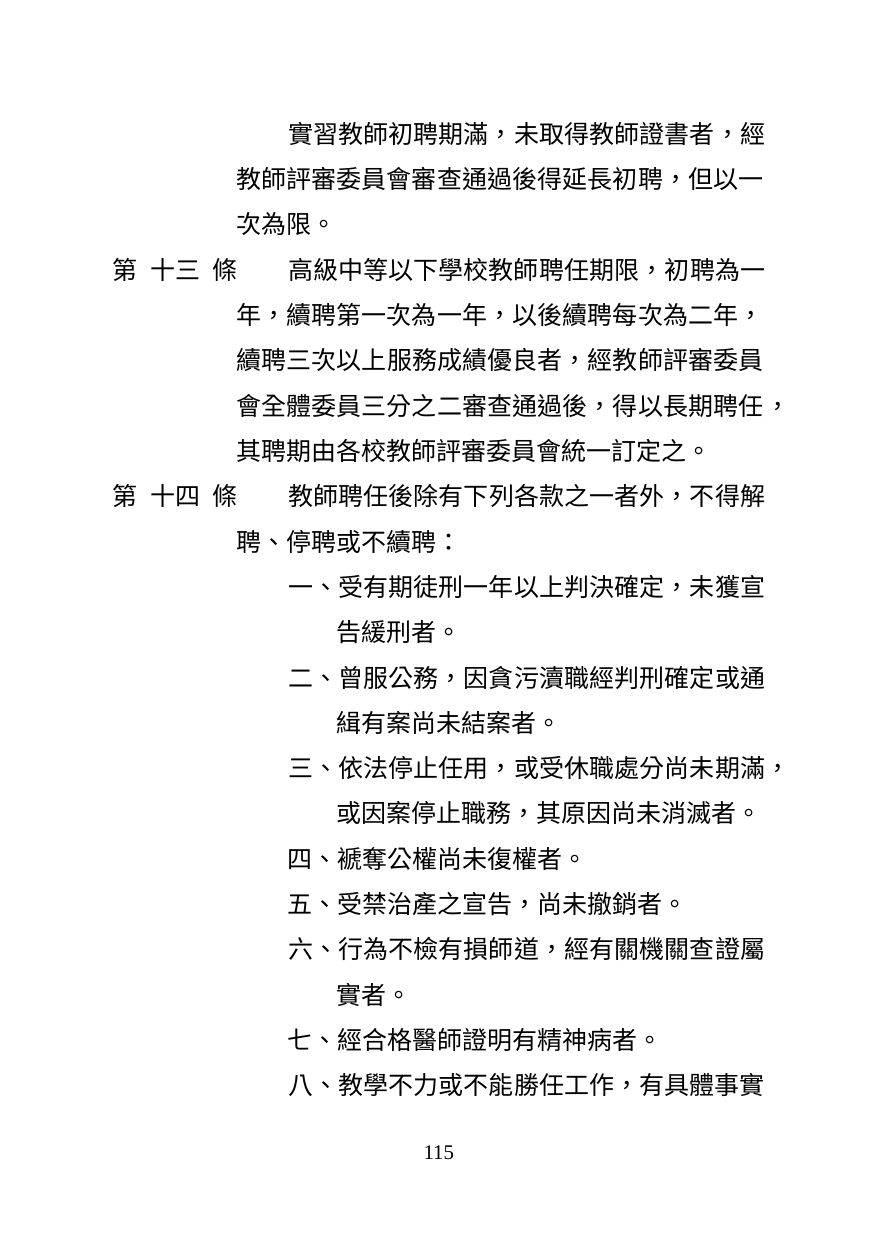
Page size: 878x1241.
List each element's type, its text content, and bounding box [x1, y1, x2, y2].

text 五、受禁治產之宣告，尚未撤銷者。 [112, 884, 765, 921]
text 實習教師初聘期滿，未取得教師證書者，經教師評審委員會審查通過後得延長初聘，但以一次為限。 [112, 114, 765, 241]
text 三、依法停止任用，或受休職處分尚未期滿，或因案停止職務，其原因尚未消滅者。 [112, 749, 765, 830]
text 第 十四 條 教師聘任後除有下列各款之一者外，不得解聘、停聘或不續聘： [112, 477, 765, 558]
text 八、教學不力或不能勝任工作，有具體事實 [112, 1066, 765, 1102]
text 七、經合格醫師證明有精神病者。 [112, 1021, 765, 1057]
text 一、受有期徒刑一年以上判決確定，未獲宣告緩刑者。 [112, 567, 765, 649]
text 六、行為不檢有損師道，經有關機關查證屬實者。 [112, 930, 765, 1011]
text 四、褫奪公權尚未復權者。 [112, 839, 765, 876]
text 二、曾服公務，因貪污瀆職經判刑確定或通緝有案尚未結案者。 [112, 658, 765, 739]
text 第 十三 條 高級中等以下學校教師聘任期限，初聘為一年，續聘第一次為一年，以後續聘每次為二年，續聘三次以上服務成績優良者，經教師評審委員會全體委員三分之二審查通過後，得以長期聘任，其聘期由各校教師評審委員會統一訂定之。 [112, 250, 765, 468]
